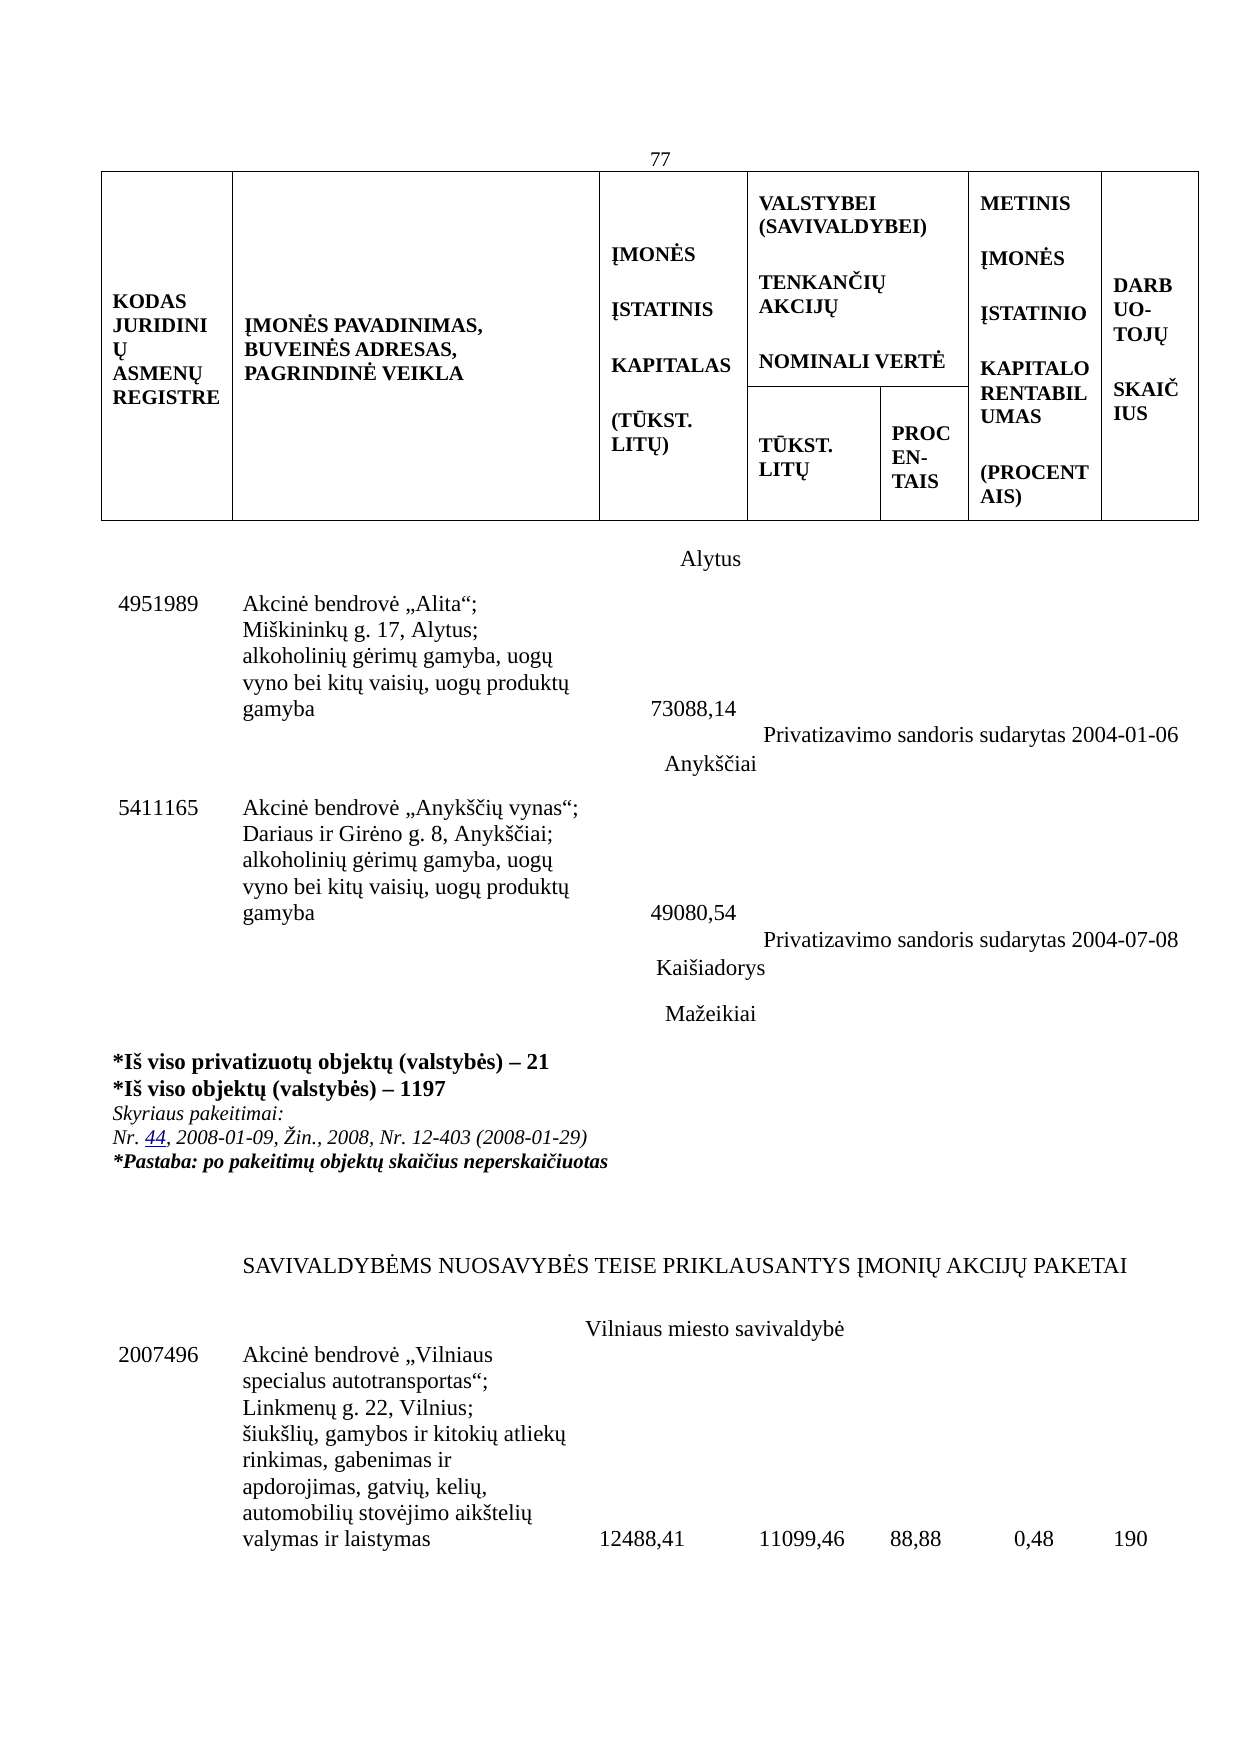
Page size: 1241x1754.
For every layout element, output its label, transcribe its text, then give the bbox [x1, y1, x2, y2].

table_cell Privatizavimo sandoris sudarytas 2004-07-08 [101, 926, 1190, 952]
table_cell [1190, 954, 1198, 998]
table_cell [101, 1552, 1198, 1578]
table_cell Akcinė bendrovė „Anykščių vynas“; Dariaus ir Girėno g. 8, Anykščiai; alkoholinių gėrimų gamyba, uogų vyno bei kitų vaisių, uogų produktų gamyba [231, 794, 597, 926]
table_cell 73088,14 [597, 590, 747, 721]
table_cell Akcinė bendrovė „Vilniaus specialus autotransportas“; Linkmenų g. 22, Vilnius; šiukšlių, gamybos ir kitokių atliekų rinkimas, gabenimas ir apdorojimas, gatvių, kelių, automobilių stovėjimo aikštelių valymas ir laistymas [231, 1341, 588, 1552]
table_cell SAVIVALDYBĖMS NUOSAVYBĖS TEISE PRIKLAUSANTYS ĮMONIŲ AKCIJŲ PAKETAI [231, 1233, 1198, 1315]
table_cell Akcinė bendrovė „Alita“; Miškininkų g. 17, Alytus; alkoholinių gėrimų gamyba, uogų vyno bei kitų vaisių, uogų produktų gamyba [231, 590, 597, 721]
table_cell 49080,54 [597, 794, 747, 926]
table_cell [101, 1315, 231, 1341]
table_cell 4951989 [101, 590, 231, 721]
table_cell Alytus [231, 546, 1190, 589]
table_cell Privatizavimo sandoris sudarytas 2004-01-06 [101, 721, 1190, 748]
table_cell [971, 794, 1102, 926]
table_cell [748, 794, 879, 926]
table_cell [748, 590, 879, 721]
table_cell [101, 1233, 231, 1315]
table_cell 0,48 [966, 1341, 1102, 1552]
table_cell [101, 1210, 1198, 1233]
table_cell [743, 1049, 1198, 1075]
table_cell Skyriaus pakeitimai: Nr. 44, 2008-01-09, Žin., 2008, Nr. 12-403 (2008-01-29) *Pastaba: po pakeitimų objektų skaičius neperskaičiuotas [101, 1101, 1198, 1210]
table_cell [1102, 590, 1190, 721]
table_cell [592, 1049, 743, 1075]
table_cell [1190, 794, 1198, 926]
table_cell [1190, 750, 1198, 794]
table_cell Kaišiadorys [231, 954, 1190, 998]
table_cell 190 [1102, 1341, 1198, 1552]
table_cell [1190, 721, 1198, 748]
table_cell *Iš viso objektų (valstybės) – 1197 [101, 1075, 592, 1101]
table_cell 11099,46 [748, 1341, 879, 1552]
table_cell [1190, 546, 1198, 589]
table_cell [743, 1075, 1198, 1101]
table_cell [1190, 926, 1198, 952]
table_cell 2007496 [101, 1341, 231, 1552]
table_cell [101, 954, 231, 998]
table_cell 88,88 [879, 1341, 966, 1552]
table_cell [1102, 794, 1190, 926]
table_cell 5411165 [101, 794, 231, 926]
table_cell [1190, 1000, 1198, 1044]
table_cell [971, 590, 1102, 721]
table_cell [101, 1000, 231, 1044]
table_cell [592, 1075, 743, 1101]
table_cell [101, 546, 231, 589]
table_cell [879, 590, 971, 721]
table_cell [101, 750, 231, 794]
table_cell *Iš viso privatizuotų objektų (valstybės) – 21 [101, 1049, 592, 1075]
table_cell 12488,41 [588, 1341, 747, 1552]
table_cell [879, 794, 971, 926]
table_cell Vilniaus miesto savivaldybė [231, 1315, 1198, 1341]
table_cell [1190, 590, 1198, 721]
table_cell Anykščiai [231, 750, 1190, 794]
table_cell Mažeikiai [231, 1000, 1190, 1044]
